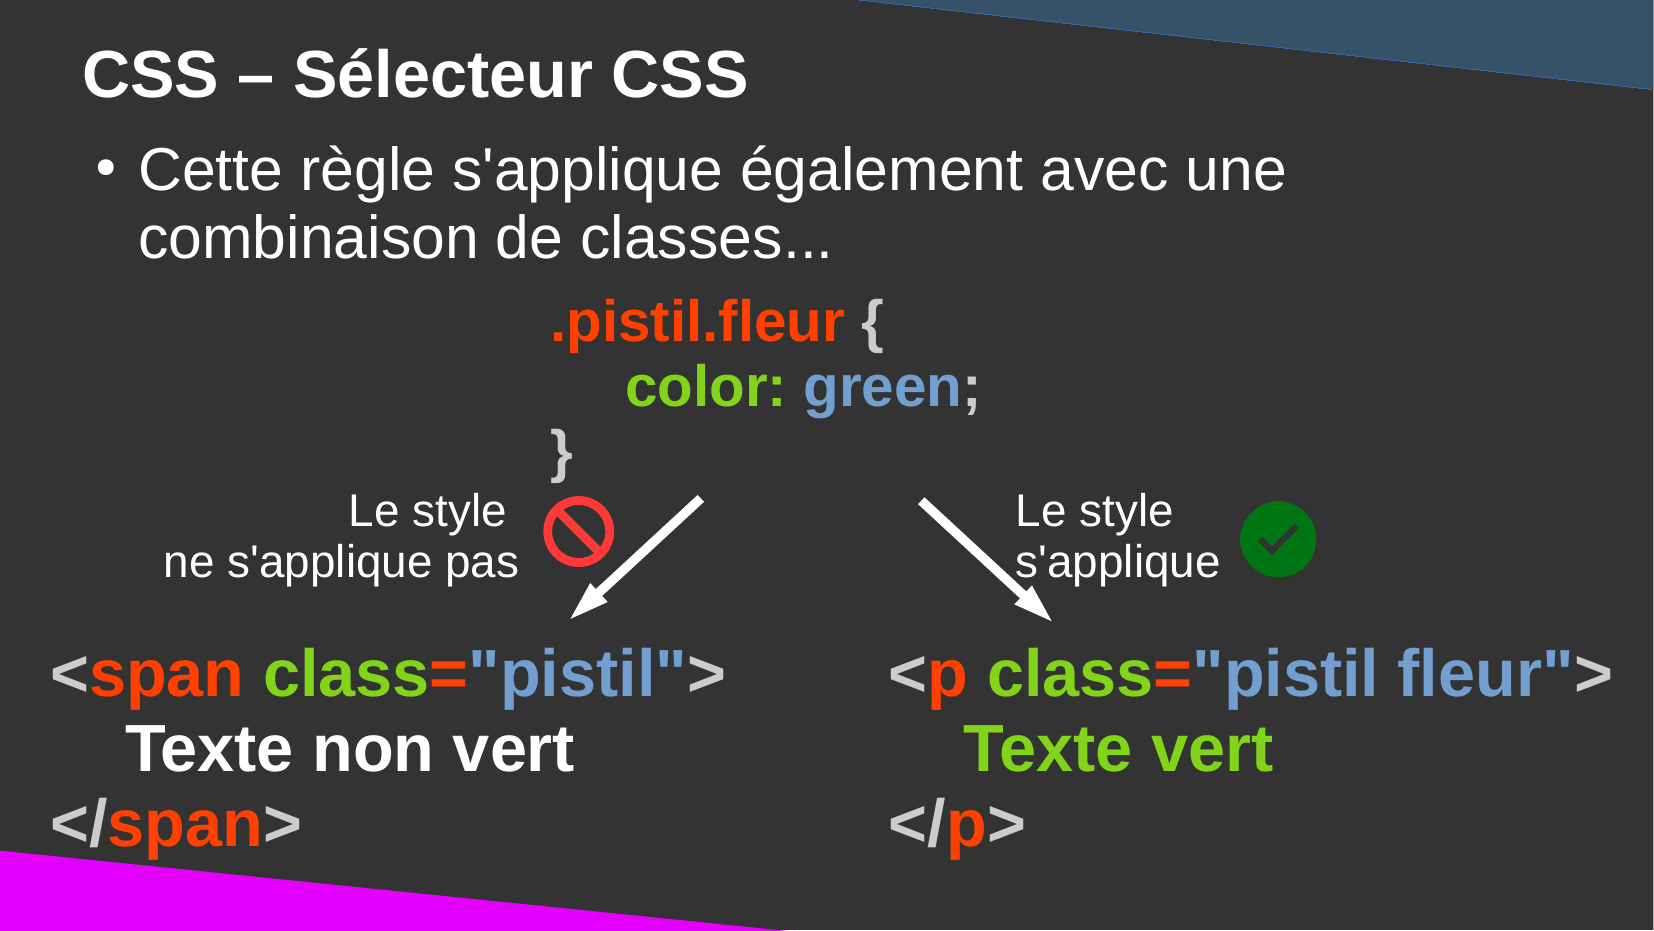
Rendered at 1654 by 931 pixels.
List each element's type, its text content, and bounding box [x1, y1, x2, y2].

picture [1240, 501, 1316, 577]
text_box .pistil.fleur { color: green; } [535, 281, 1099, 492]
text_box <p class="pistil fleur"> Texte vert </p> [874, 628, 1654, 869]
text_box [543, 496, 615, 567]
title Le style s'applique [1015, 484, 1382, 588]
title CSS – Sélecteur CSS [82, 37, 1571, 114]
title Le style ne s'applique pas [153, 484, 520, 588]
text_box [859, 0, 1654, 90]
text_box <span class="pistil"> Texte non vert </span> [35, 628, 779, 869]
list Cette règle s'applique également avec une combinaison de classes... [80, 135, 1605, 272]
text_box [0, 850, 788, 931]
